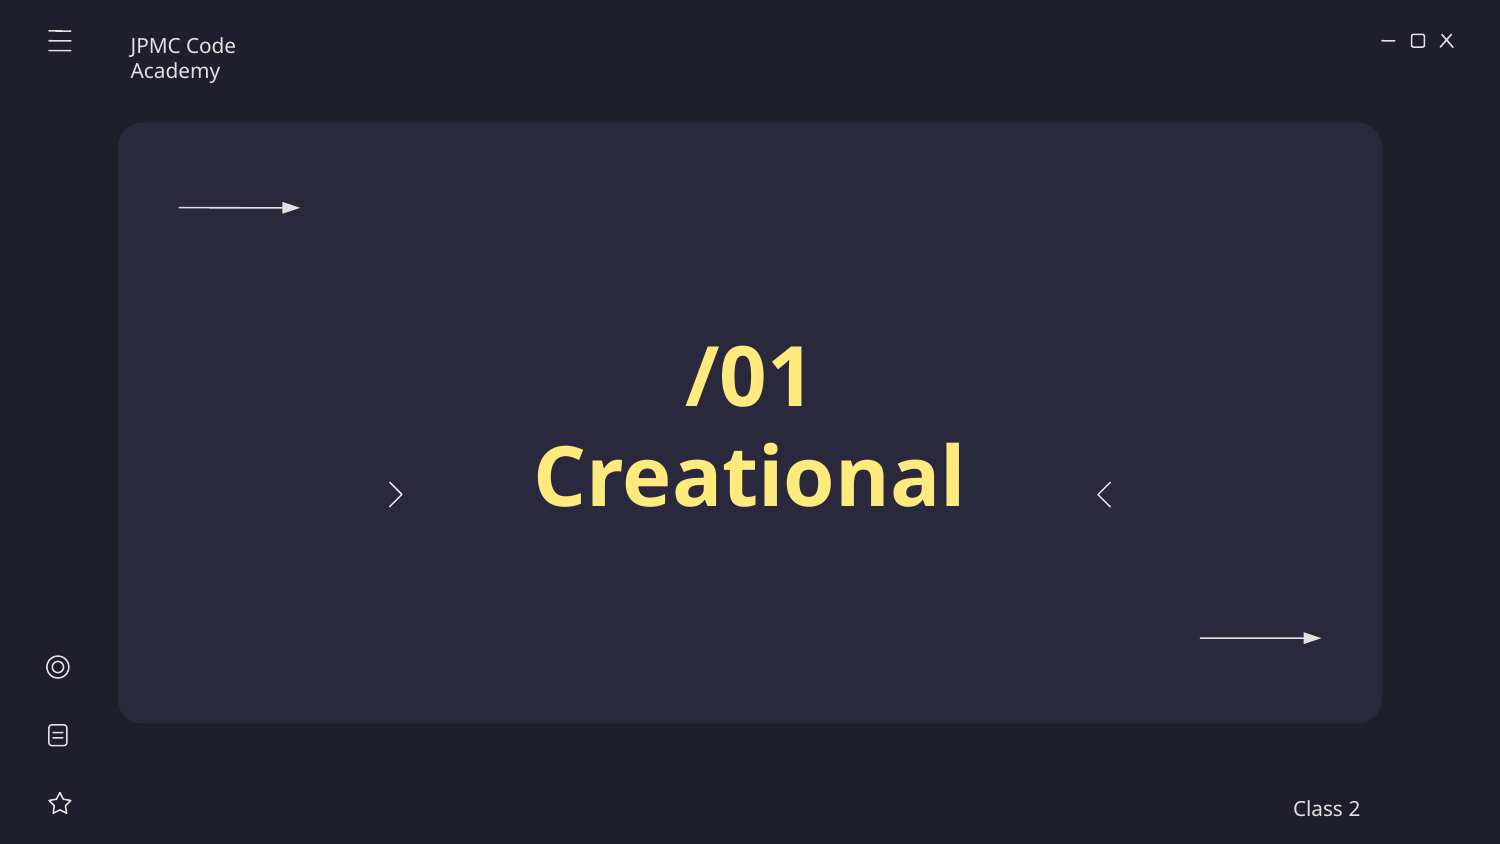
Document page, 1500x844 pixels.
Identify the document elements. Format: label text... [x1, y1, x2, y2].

text_box Class 2 [1278, 780, 1453, 826]
text_box /01 Creational [294, 308, 1206, 522]
text_box JPMC Code Academy [130, 18, 306, 64]
